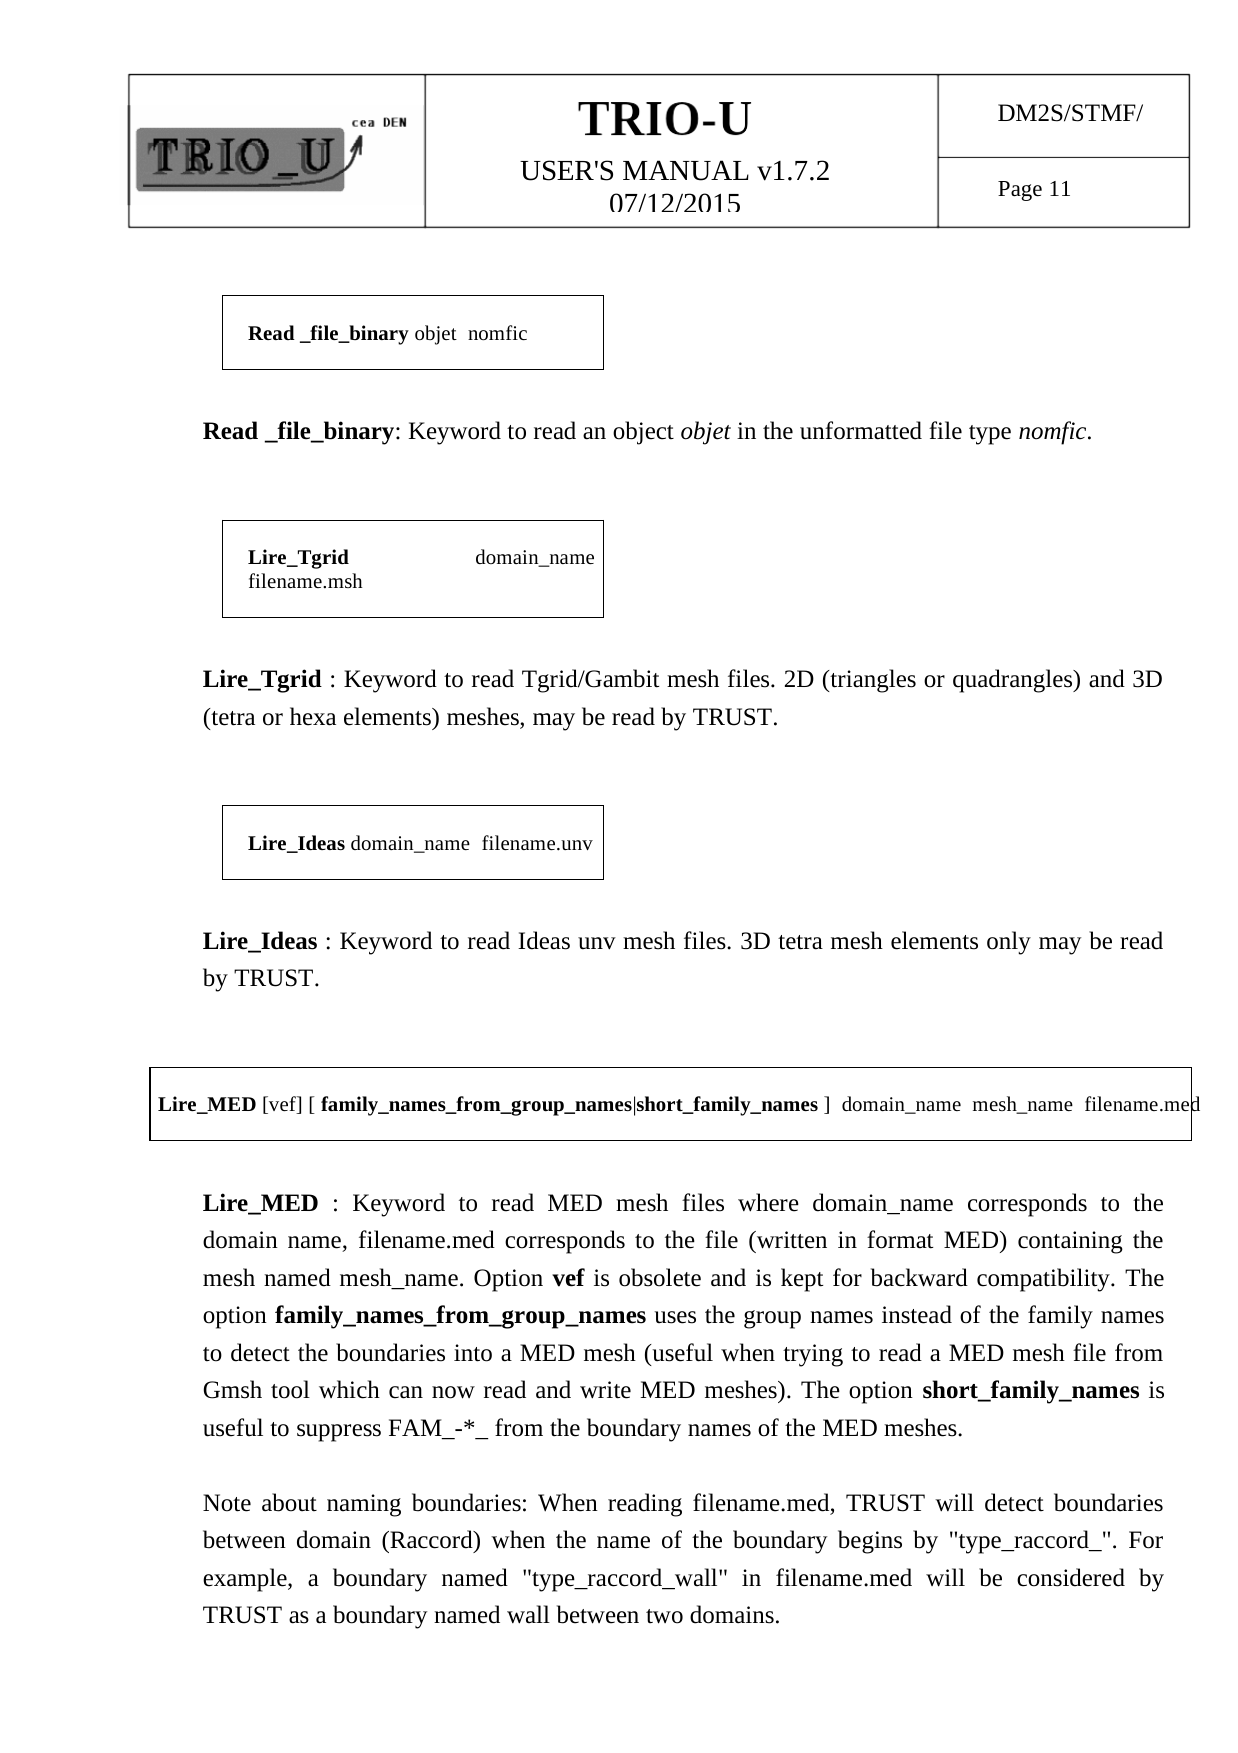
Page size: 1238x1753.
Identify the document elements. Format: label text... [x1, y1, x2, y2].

text Note about naming boundaries: When reading filename.med, TRUST will detect boundaries between domain (Raccord) when the name of the boundary begins by "type_raccord_". For example, a boundary named "type_raccord_wall" in filename.med will be considered by TRUST as a boundary named wall between two domains. [203, 1479, 1165, 1629]
text Read _file_binary: Keyword to read an object objet in the unformatted file type nomfic. [203, 407, 1165, 444]
table_header Read _file_binary objet nomfic [223, 296, 603, 368]
table_header Lire_MED [vef] [ family_names_from_group_names|short_family_names ] domain_name mesh_name filename.med [151, 1068, 1191, 1140]
text Lire_Tgrid : Keyword to read Tgrid/Gambit mesh files. 2D (triangles or quadrangles) and 3D (tetra or hexa elements) meshes, may be read by TRUST. [203, 655, 1165, 730]
text Lire_Ideas : Keyword to read Ideas unv mesh files. 3D tetra mesh elements only may be read by TRUST. [203, 917, 1165, 992]
text Lire_MED : Keyword to read MED mesh files where domain_name corresponds to the domain name, filename.med corresponds to the file (written in format MED) containing the mesh named mesh_name. Option vef is obsolete and is kept for backward compatibility. The option family_names_from_group_names uses the group names instead of the family names to detect the boundaries into a MED mesh (useful when trying to read a MED mesh file from Gmsh tool which can now read and write MED meshes). The option short_family_names is useful to suppress FAM_-*_ from the boundary names of the MED meshes. [203, 1179, 1165, 1441]
table_header Lire_Tgrid domain_name filename.msh [223, 521, 603, 617]
table_header Lire_Ideas domain_name filename.unv [223, 806, 603, 879]
